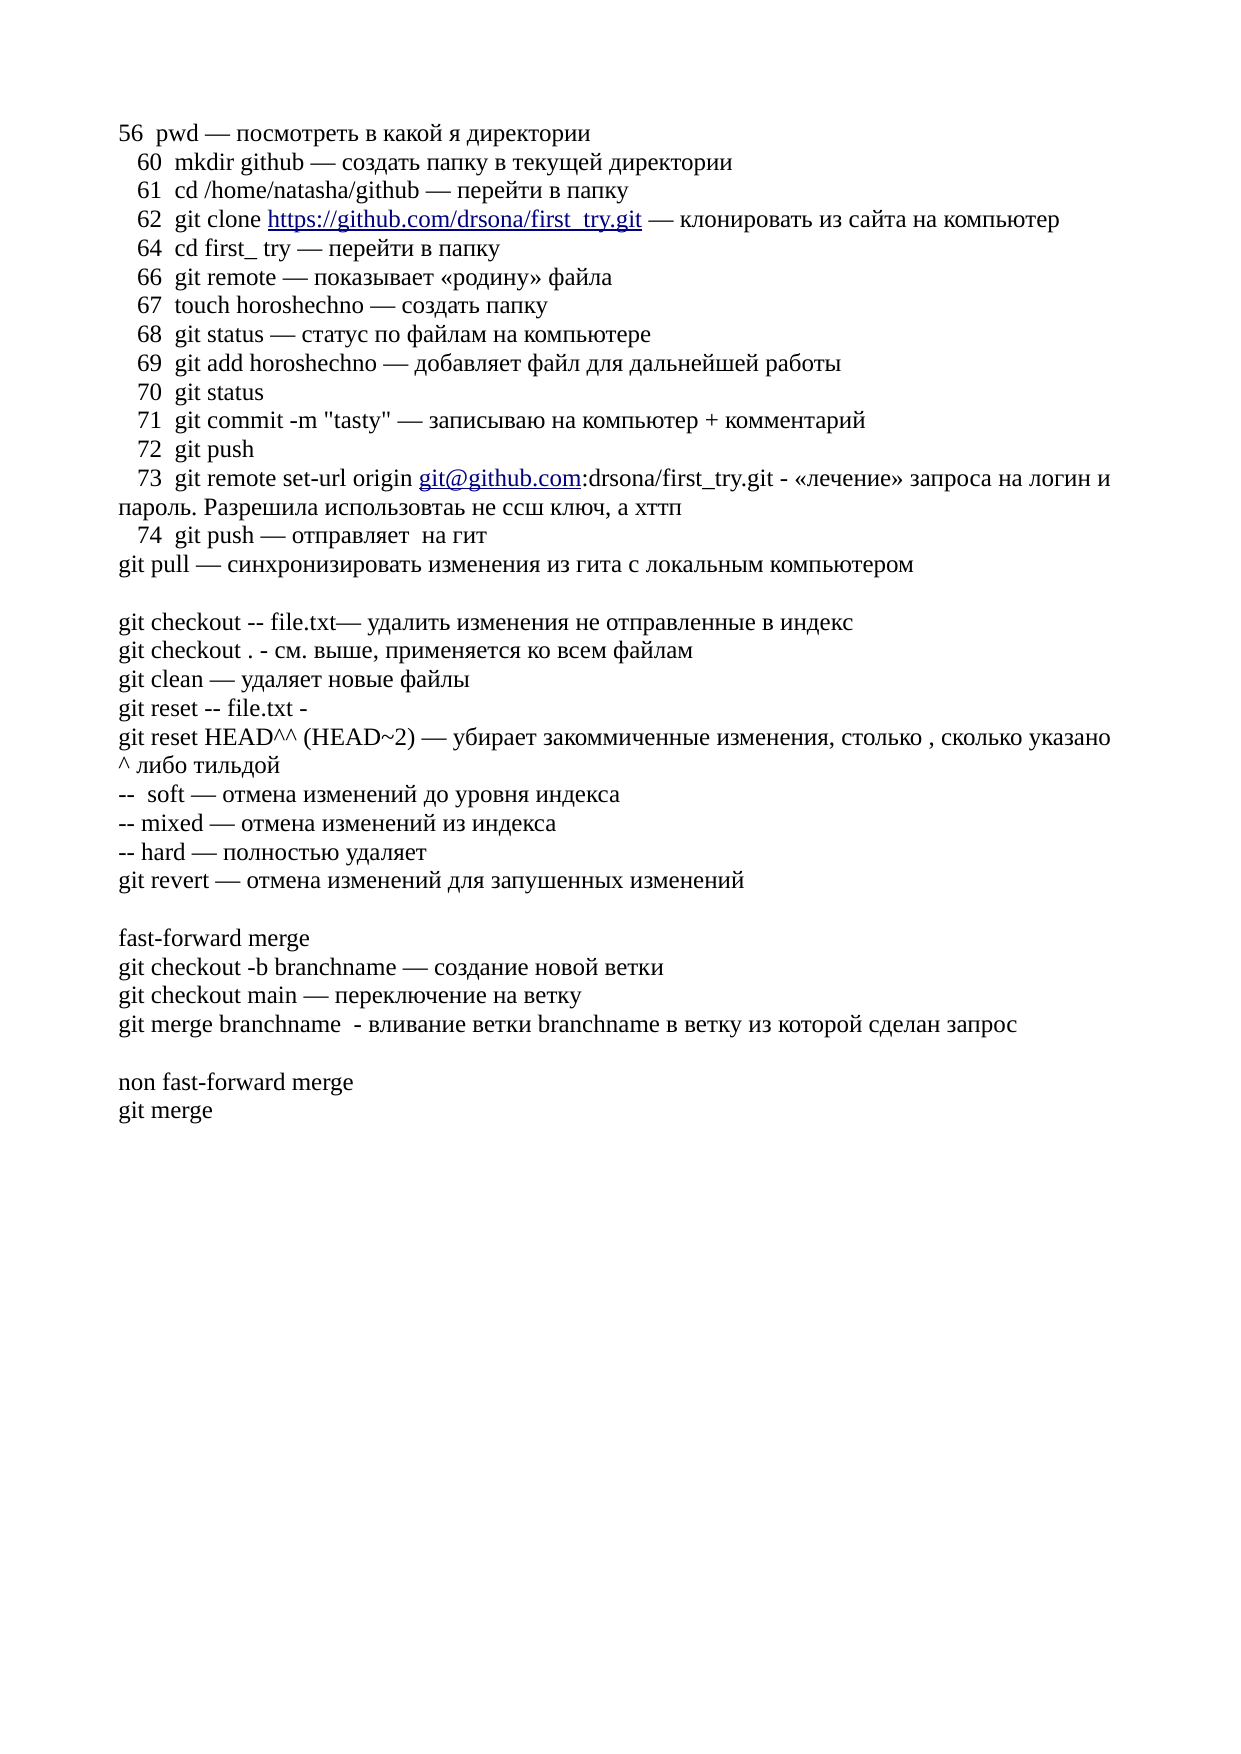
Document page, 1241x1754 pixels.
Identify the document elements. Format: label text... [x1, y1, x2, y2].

text 61 cd /home/natasha/github — перейти в папку [118, 176, 1122, 204]
text non fast-forward merge [118, 1067, 1122, 1096]
text 69 git add horoshechno — добавляет файл для дальнейшей работы [118, 348, 1122, 377]
text -- soft — отмена изменений до уровня индекса [118, 779, 1122, 808]
text git merge branchname - вливание ветки branchname в ветку из которой сделан запрос [118, 1009, 1122, 1038]
text git checkout main — переключение на ветку [118, 981, 1122, 1009]
text -- hard — полностью удаляет [118, 837, 1122, 866]
text git checkout -- file.txt— удалить изменения не отправленные в индекс [118, 607, 1122, 636]
text git reset -- file.txt - [118, 693, 1122, 722]
text 56 pwd — посмотреть в какой я директории [118, 118, 1122, 147]
text 66 git remote — показывает «родину» файла [118, 262, 1122, 291]
text git clean — удаляет новые файлы [118, 664, 1122, 693]
text 68 git status — статус по файлам на компьютере [118, 319, 1122, 348]
text 73 git remote set-url origin git@github.com:drsona/first_try.git - «лечение» запроса на логин и пароль. Разрешила использовтаь не ссш ключ, а хттп [118, 463, 1122, 521]
text git checkout -b branchname — создание новой ветки [118, 952, 1122, 981]
text 60 mkdir github — создать папку в текущей директории [118, 147, 1122, 176]
text 72 git push [118, 434, 1122, 463]
text git revert — отмена изменений для запушенных изменений [118, 866, 1122, 894]
text -- mixed — отмена изменений из индекса [118, 808, 1122, 837]
text 74 git push — отправляет на гит [118, 521, 1122, 549]
text git reset HEAD^^ (HEAD~2) — убирает закоммиченные изменения, столько , сколько указано ^ либо тильдой [118, 722, 1122, 779]
text 67 touch horoshechno — создать папку [118, 291, 1122, 319]
text git pull — синхронизировать изменения из гита с локальным компьютером [118, 549, 1122, 578]
text 64 cd first_ try — перейти в папку [118, 233, 1122, 262]
text git merge [118, 1096, 1122, 1124]
text 70 git status [118, 377, 1122, 406]
text fast-forward merge [118, 923, 1122, 952]
text 62 git clone https://github.com/drsona/first_try.git — клонировать из сайта на компьютер [118, 204, 1122, 233]
text git checkout . - см. выше, применяется ко всем файлам [118, 636, 1122, 664]
text 71 git commit -m "tasty" — записываю на компьютер + комментарий [118, 406, 1122, 434]
